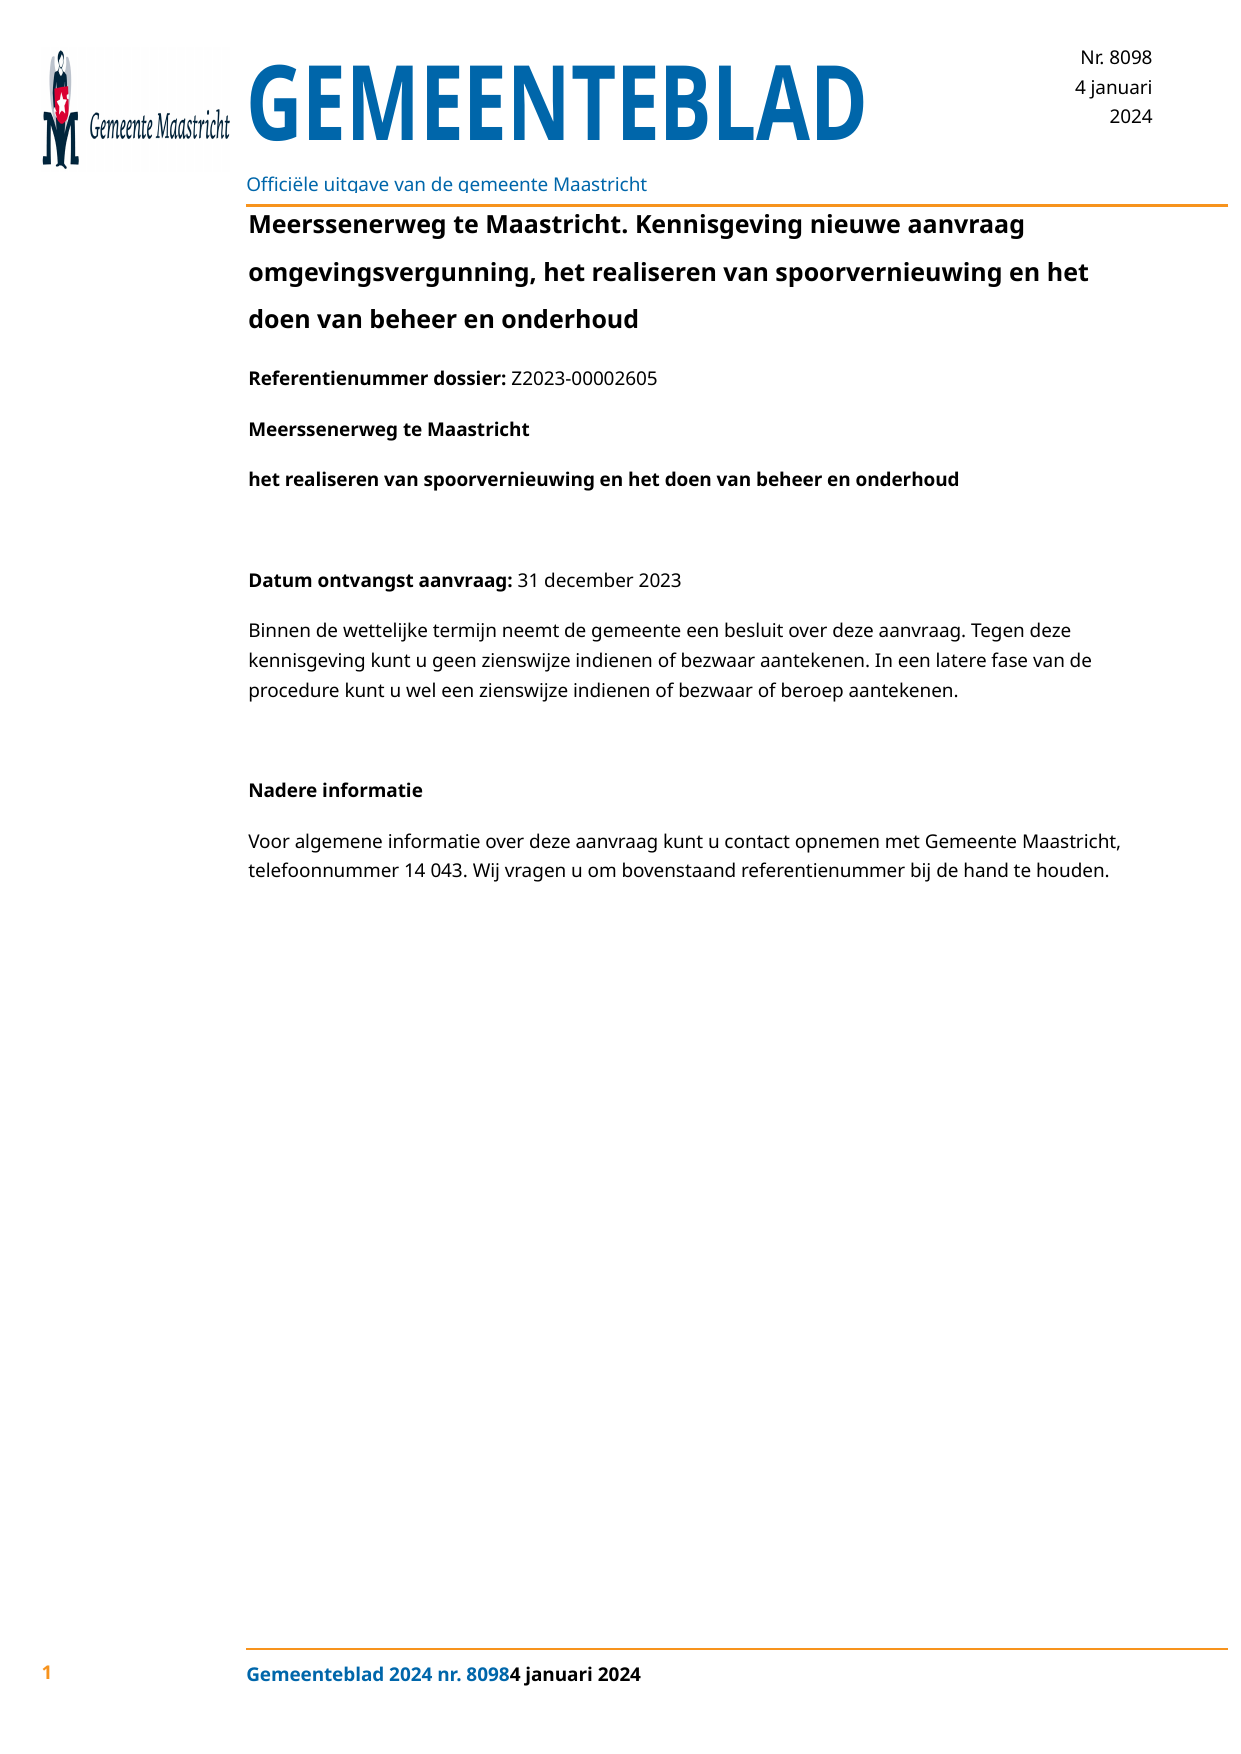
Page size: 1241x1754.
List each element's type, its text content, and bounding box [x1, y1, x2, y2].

text Meerssenerweg te Maastricht [248, 416, 1152, 442]
text het realiseren van spoorvernieuwing en het doen van beheer en onderhoud [248, 466, 1152, 492]
text Binnen de wettelijke termijn neemt de gemeente een besluit over deze aanvraag. Tegen deze kennisgeving kunt u geen zienswijze indienen of bezwaar aantekenen. In een latere fase van de procedure kunt u wel een zienswijze indienen of bezwaar of beroep aantekenen. [248, 618, 1152, 702]
text Voor algemene informatie over deze aanvraag kunt u contact opnemen met Gemeente Maastricht, telefoonnummer 14 043. Wij vragen u om bovenstaand referentienummer bij de hand te houden. [248, 828, 1152, 883]
text Meerssenerweg te Maastricht. Kennisgeving nieuwe aanvraag omgevingsvergunning, het realiseren van spoorvernieuwing en het doen van beheer en onderhoud [248, 207, 1152, 336]
text Referentienummer dossier: Z2023-00002605 [248, 366, 1152, 391]
text Nadere informatie [248, 778, 1152, 803]
text Datum ontvangst aanvraag: 31 december 2023 [248, 567, 1152, 593]
picture [41, 47, 231, 172]
